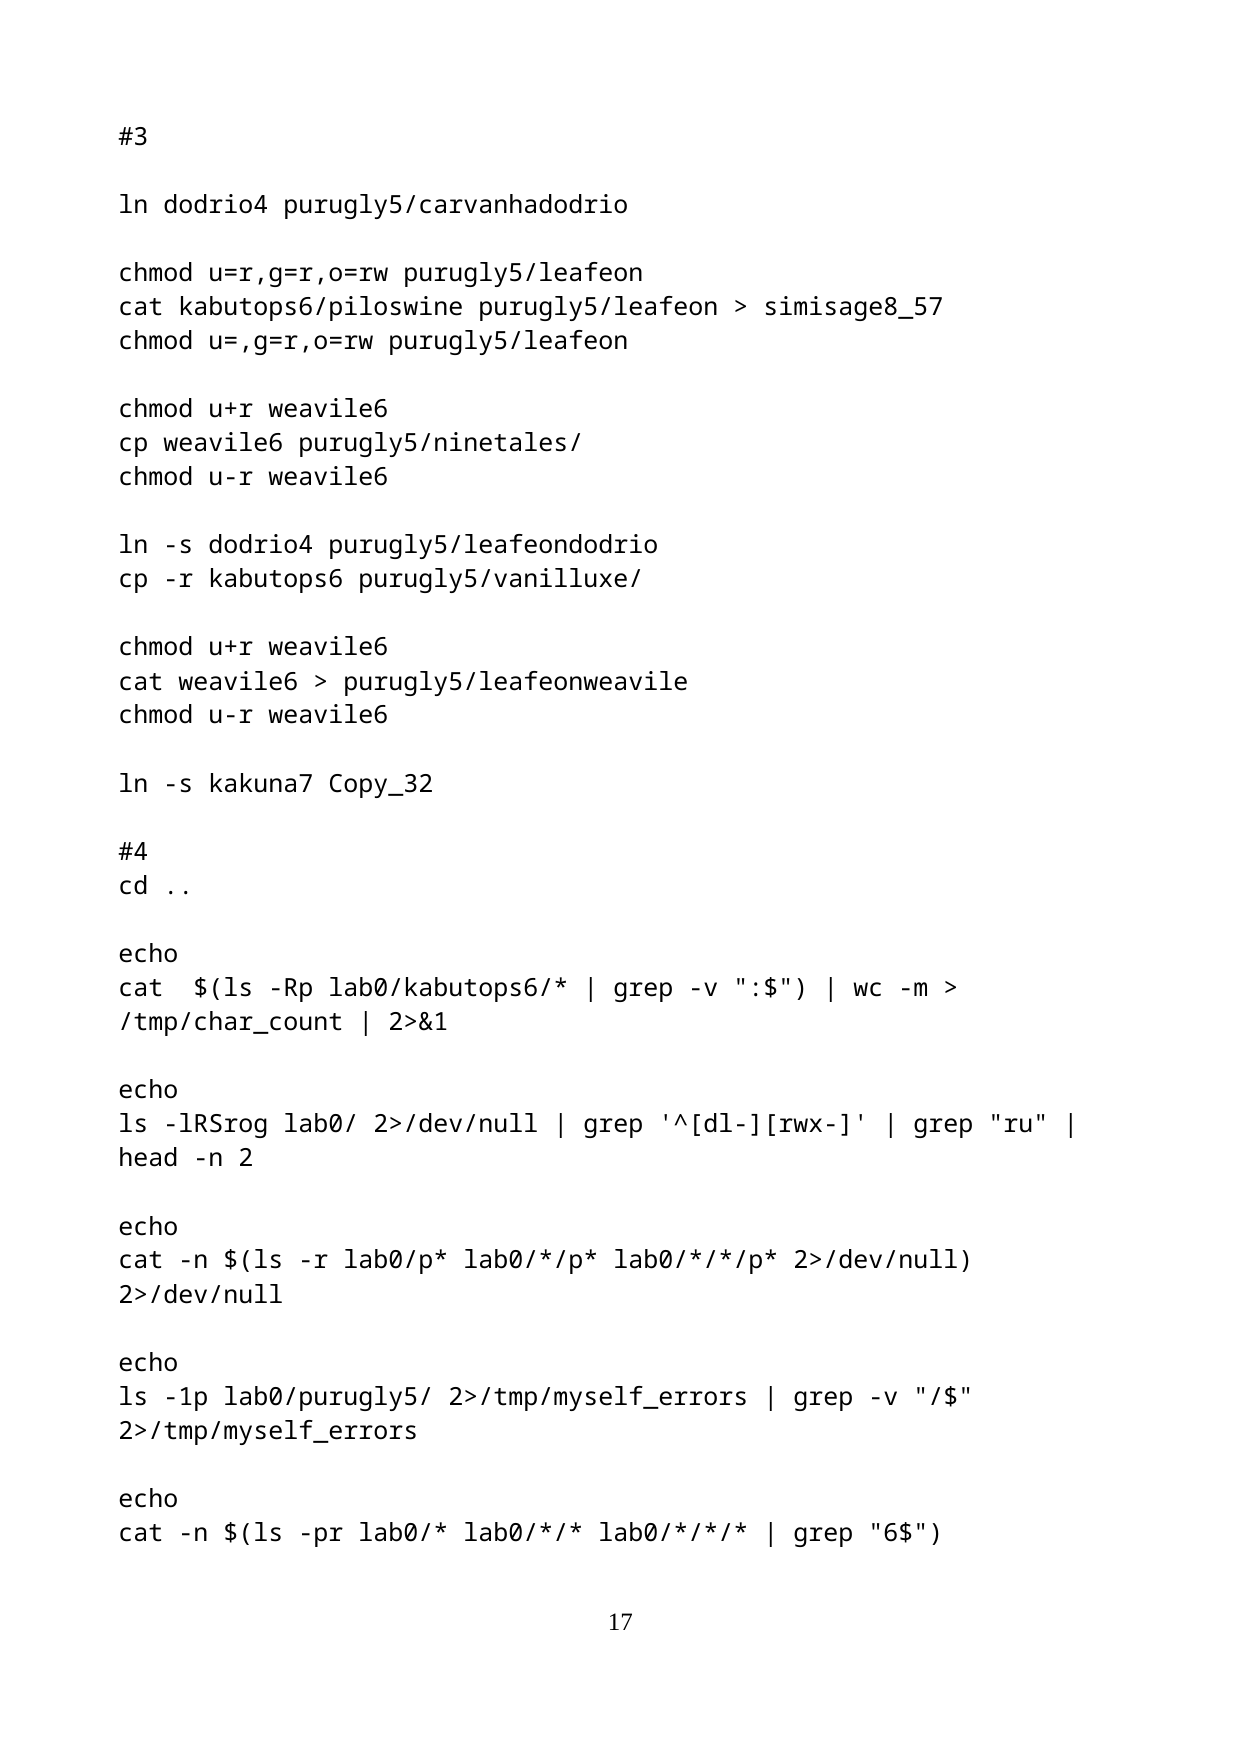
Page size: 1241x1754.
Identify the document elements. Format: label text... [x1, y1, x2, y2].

text echo [118, 936, 1122, 970]
text cd .. [118, 867, 1122, 902]
text cat kabutops6/piloswine purugly5/leafeon > simisage8_57 [118, 288, 1122, 322]
text cp weavile6 purugly5/ninetales/ [118, 425, 1122, 459]
text cat -n $(ls -r lab0/p* lab0/*/p* lab0/*/*/p* 2>/dev/null) 2>/dev/null [118, 1242, 1122, 1310]
text ln dodrio4 purugly5/carvanhadodrio [118, 186, 1122, 220]
text ln -s dodrio4 purugly5/leafeondodrio [118, 527, 1122, 561]
text cat -n $(ls -pr lab0/* lab0/*/* lab0/*/*/* | grep "6$") [118, 1515, 1122, 1549]
text cat $(ls -Rp lab0/kabutops6/* | grep -v ":$") | wc -m > /tmp/char_count | 2>&1 [118, 970, 1122, 1038]
text #3 [118, 118, 1122, 152]
text cat weavile6 > purugly5/leafeonweavile [118, 663, 1122, 697]
text chmod u=r,g=r,o=rw purugly5/leafeon [118, 254, 1122, 288]
text echo [118, 1344, 1122, 1378]
text echo [118, 1481, 1122, 1515]
text ls -1p lab0/purugly5/ 2>/tmp/myself_errors | grep -v "/$" 2>/tmp/myself_errors [118, 1378, 1122, 1447]
text ls -lRSrog lab0/ 2>/dev/null | grep '^[dl-][rwx-]' | grep "ru" | head -n 2 [118, 1106, 1122, 1174]
text chmod u+r weavile6 [118, 391, 1122, 425]
text #4 [118, 833, 1122, 867]
text chmod u-r weavile6 [118, 697, 1122, 731]
text cp -r kabutops6 purugly5/vanilluxe/ [118, 561, 1122, 595]
text echo [118, 1208, 1122, 1242]
text echo [118, 1072, 1122, 1106]
text chmod u+r weavile6 [118, 629, 1122, 663]
text chmod u-r weavile6 [118, 459, 1122, 493]
text ln -s kakuna7 Copy_32 [118, 765, 1122, 799]
text chmod u=,g=r,o=rw purugly5/leafeon [118, 322, 1122, 357]
